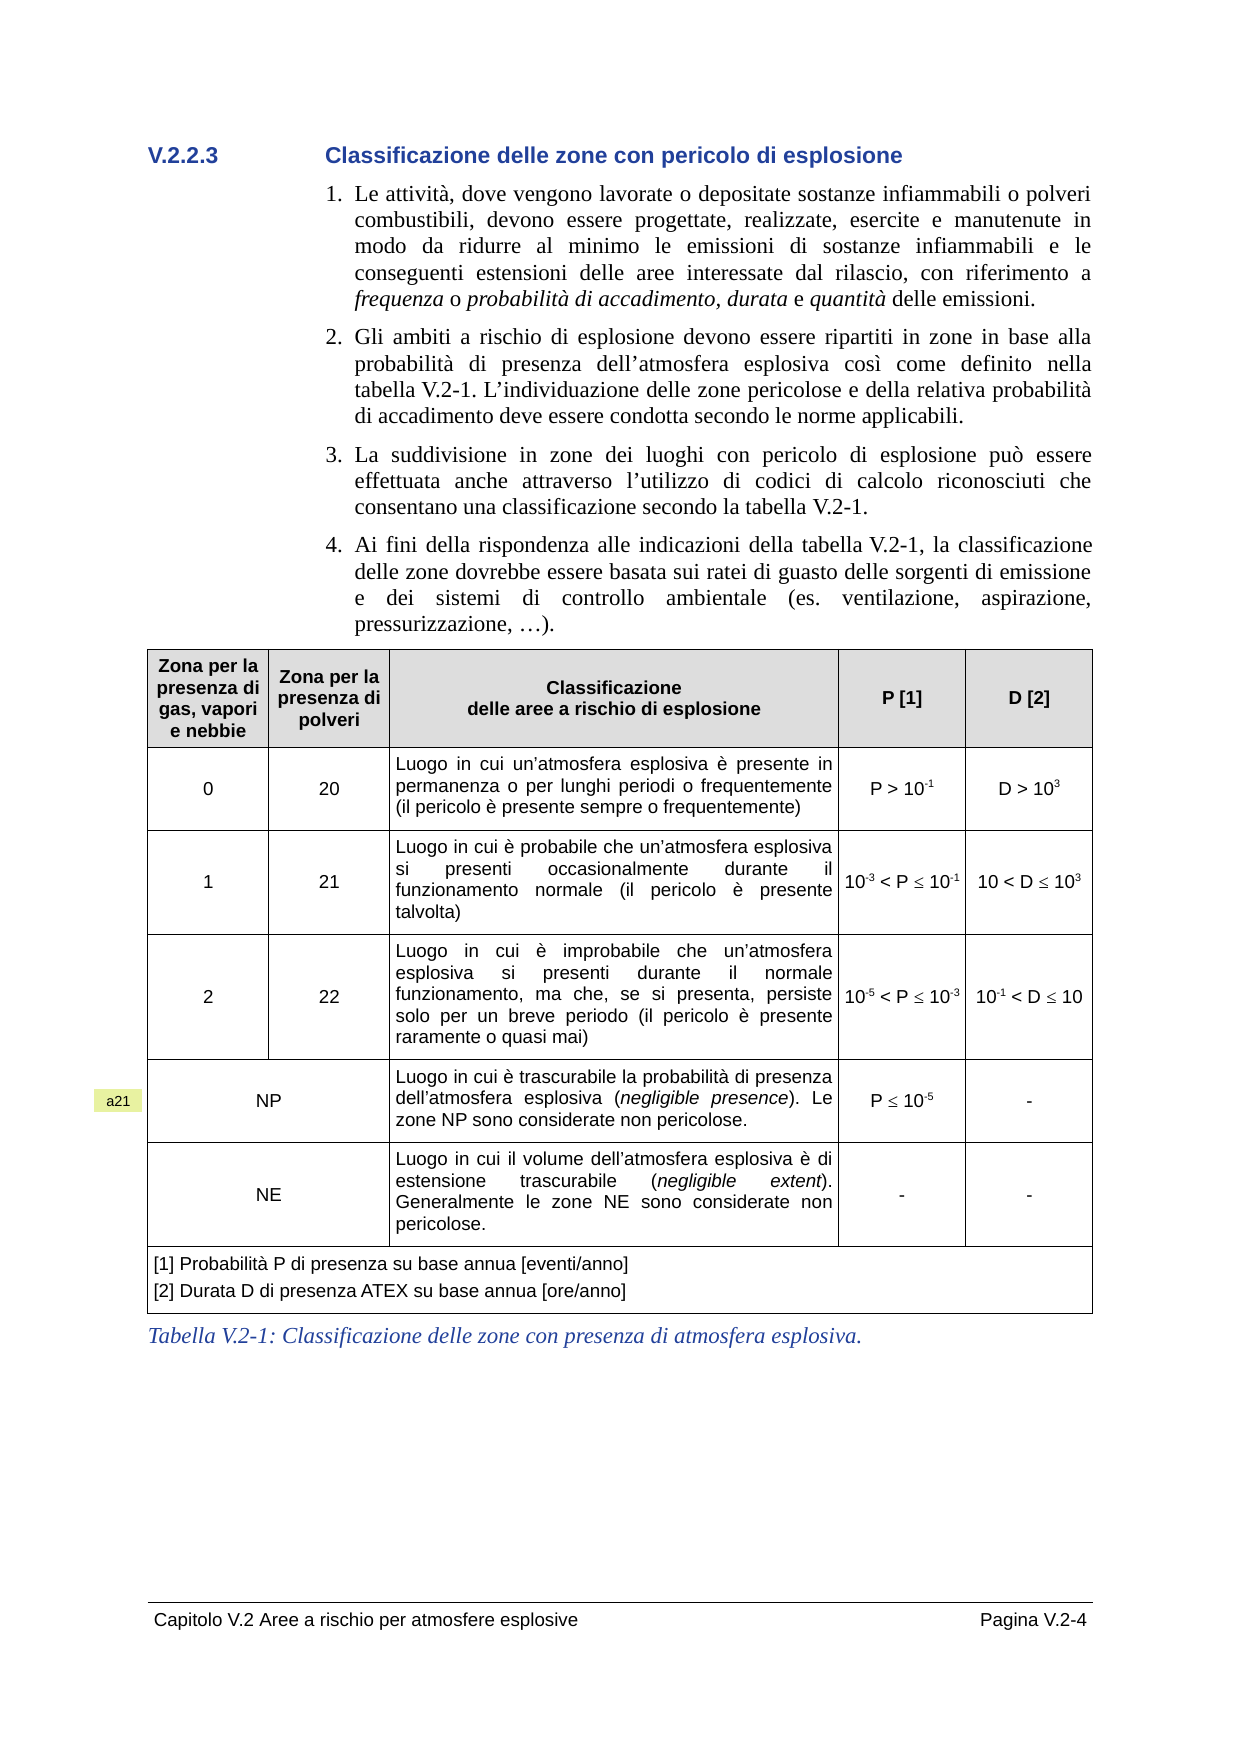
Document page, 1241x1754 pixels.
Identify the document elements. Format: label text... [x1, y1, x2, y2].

table_cell Luogo in cui è trascurabile la probabilità di presenza dell’atmosfera esplosiva (negligible presence). Le zone NP sono considerate non pericolose. [390, 1060, 838, 1142]
text Tabella V.2-1: Classificazione delle zone con presenza di atmosfera esplosiva. [148, 1322, 1093, 1349]
subtitle Classificazione delle zone con pericolo di esplosione [148, 142, 1093, 168]
table_cell Luogo in cui il volume dell’atmosfera esplosiva è di estensione trascurabile (negligible extent). Generalmente le zone NE sono considerate non pericolose. [390, 1143, 838, 1246]
table_cell 10 < D ≤ 103 [966, 831, 1092, 934]
table_cell 0 [148, 748, 268, 829]
table_header Zona per la presenza di polveri [269, 650, 389, 747]
table_header Zona per la presenza di gas, vapori e nebbie [148, 650, 268, 747]
list Gli ambiti a rischio di esplosione devono essere ripartiti in zone in base alla probabilità di presenza dell’atmosfera esplosiva così come definito nella tabella V.2-1. L’individuazione delle zone pericolose e della relativa probabilità di accadimento deve essere condotta secondo le norme applicabili. [342, 323, 1093, 429]
table_cell Luogo in cui è improbabile che un’atmosfera esplosiva si presenti durante il normale funzionamento, ma che, se si presenta, persiste solo per un breve periodo (il pericolo è presente raramente o quasi mai) [390, 935, 838, 1059]
table_cell 1 [148, 831, 268, 934]
list Le attività, dove vengono lavorate o depositate sostanze infiammabili o polveri combustibili, devono essere progettate, realizzate, esercite e manutenute in modo da ridurre al minimo le emissioni di sostanze infiammabili e le conseguenti estensioni delle aree interessate dal rilascio, con riferimento a frequenza o probabilità di accadimento, durata e quantità delle emissioni. [342, 180, 1093, 312]
list La suddivisione in zone dei luoghi con pericolo di esplosione può essere effettuata anche attraverso l’utilizzo di codici di calcolo riconosciuti che consentano una classificazione secondo la tabella V.2-1. [342, 441, 1093, 520]
table_cell - [839, 1143, 965, 1246]
table_cell 10-3 < P ≤ 10-1 [839, 831, 965, 934]
table_cell Luogo in cui un’atmosfera esplosiva è presente in permanenza o per lunghi periodi o frequentemente (il pericolo è presente sempre o frequentemente) [390, 748, 838, 829]
table_cell 10-5 < P ≤ 10-3 [839, 935, 965, 1059]
list Ai fini della rispondenza alle indicazioni della tabella V.2-1, la classificazione delle zone dovrebbe essere basata sui ratei di guasto delle sorgenti di emissione e dei sistemi di controllo ambientale (es. ventilazione, aspirazione, pressurizzazione, …). [342, 531, 1093, 637]
table_header P [1] [839, 650, 965, 747]
table_cell 21 [269, 831, 389, 934]
table_header D [2] [966, 650, 1092, 747]
table_cell 22 [269, 935, 389, 1059]
table_cell P ≤ 10-5 [839, 1060, 965, 1142]
table_cell 20 [269, 748, 389, 829]
table_cell NP [148, 1060, 389, 1142]
table_cell - [966, 1060, 1092, 1142]
table_cell 2 [148, 935, 268, 1059]
table_cell NE [148, 1143, 389, 1246]
table_cell P > 10-1 [839, 748, 965, 829]
table_cell D > 103 [966, 748, 1092, 829]
table_cell Luogo in cui è probabile che un’atmosfera esplosiva si presenti occasionalmente durante il funzionamento normale (il pericolo è presente talvolta) [390, 831, 838, 934]
table_cell 10-1 < D ≤ 10 [966, 935, 1092, 1059]
table_cell [1] Probabilità P di presenza su base annua [eventi/anno] [2] Durata D di presenza ATEX su base annua [ore/anno] [148, 1247, 1092, 1313]
table_header Classificazione delle aree a rischio di esplosione [390, 650, 838, 747]
table_cell - [966, 1143, 1092, 1246]
